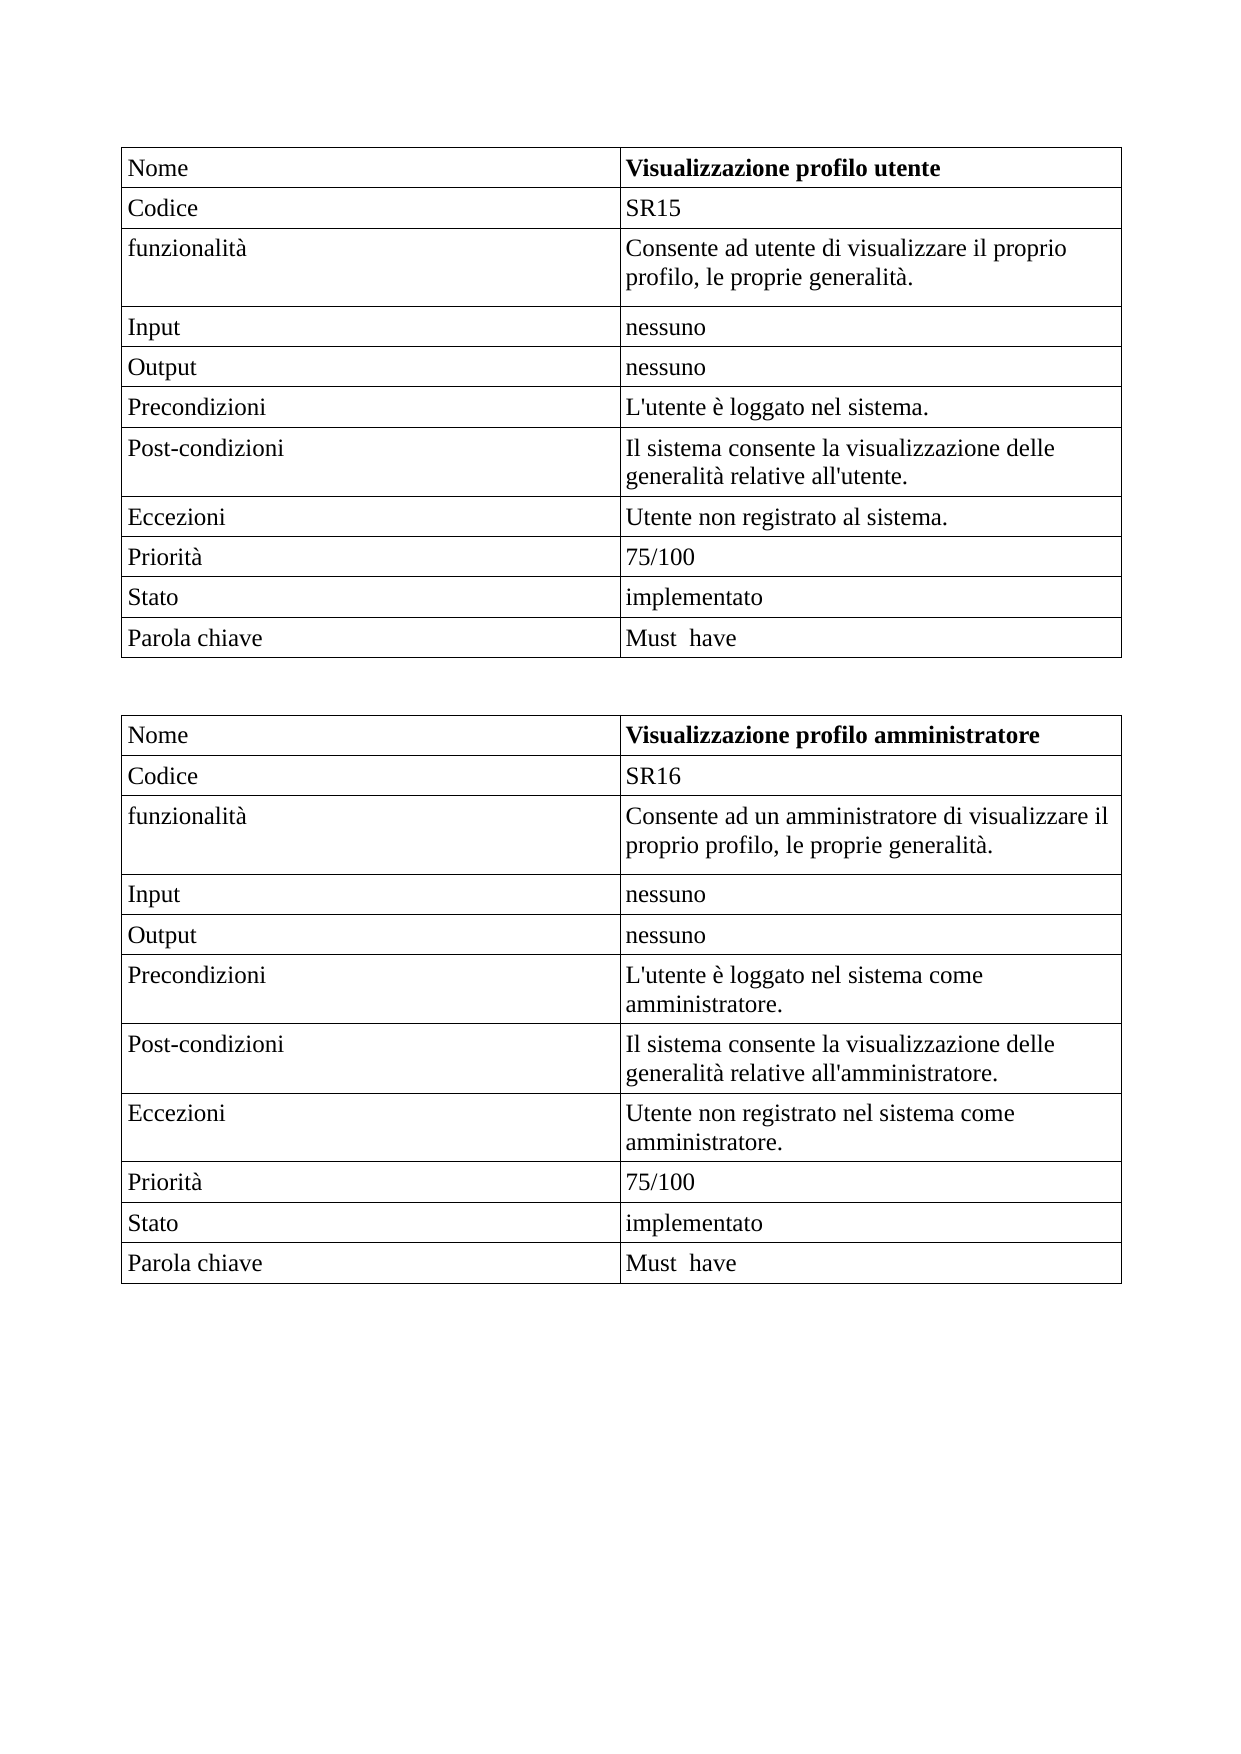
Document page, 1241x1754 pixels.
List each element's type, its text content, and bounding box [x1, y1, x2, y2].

table_cell SR16 [621, 756, 1121, 795]
table_cell nessuno [621, 915, 1121, 954]
table_cell Post-condizioni [122, 1024, 620, 1092]
table_cell nessuno [621, 347, 1121, 386]
table_cell Utente non registrato nel sistema come amministratore. [621, 1094, 1121, 1161]
table_cell Il sistema consente la visualizzazione delle generalità relative all'amministratore. [621, 1024, 1121, 1092]
table_cell Codice [122, 188, 620, 227]
table_cell Must have [621, 1243, 1121, 1282]
table_cell 75/100 [621, 537, 1121, 576]
table_cell implementato [621, 1203, 1121, 1242]
table_cell funzionalità [122, 796, 620, 874]
table_cell Stato [122, 1203, 620, 1242]
table_cell Output [122, 347, 620, 386]
table_cell Consente ad utente di visualizzare il proprio profilo, le proprie generalità. [621, 229, 1121, 306]
table_cell Precondizioni [122, 955, 620, 1023]
table_cell SR15 [621, 188, 1121, 227]
table_header Nome [122, 148, 620, 187]
table_cell Eccezioni [122, 1094, 620, 1161]
table_cell funzionalità [122, 229, 620, 306]
table_cell implementato [621, 577, 1121, 617]
table_cell Consente ad un amministratore di visualizzare il proprio profilo, le proprie generalità. [621, 796, 1121, 874]
table_cell Input [122, 307, 620, 346]
table_cell Precondizioni [122, 387, 620, 427]
table_cell Priorità [122, 1162, 620, 1202]
table_cell L'utente è loggato nel sistema. [621, 387, 1121, 427]
table_header Visualizzazione profilo amministratore [621, 716, 1121, 755]
table_header Nome [122, 716, 620, 755]
table_cell Must have [621, 618, 1121, 657]
table_cell Output [122, 915, 620, 954]
table_cell Stato [122, 577, 620, 617]
table_header Visualizzazione profilo utente [621, 148, 1121, 187]
table_cell Priorità [122, 537, 620, 576]
table_cell Il sistema consente la visualizzazione delle generalità relative all'utente. [621, 428, 1121, 496]
table_cell Eccezioni [122, 497, 620, 536]
table_cell Utente non registrato al sistema. [621, 497, 1121, 536]
table_cell L'utente è loggato nel sistema come amministratore. [621, 955, 1121, 1023]
table_cell 75/100 [621, 1162, 1121, 1202]
table_cell nessuno [621, 307, 1121, 346]
table_cell Parola chiave [122, 618, 620, 657]
table_cell Input [122, 875, 620, 914]
table_cell Codice [122, 756, 620, 795]
table_cell Parola chiave [122, 1243, 620, 1282]
table_cell nessuno [621, 875, 1121, 914]
table_cell Post-condizioni [122, 428, 620, 496]
